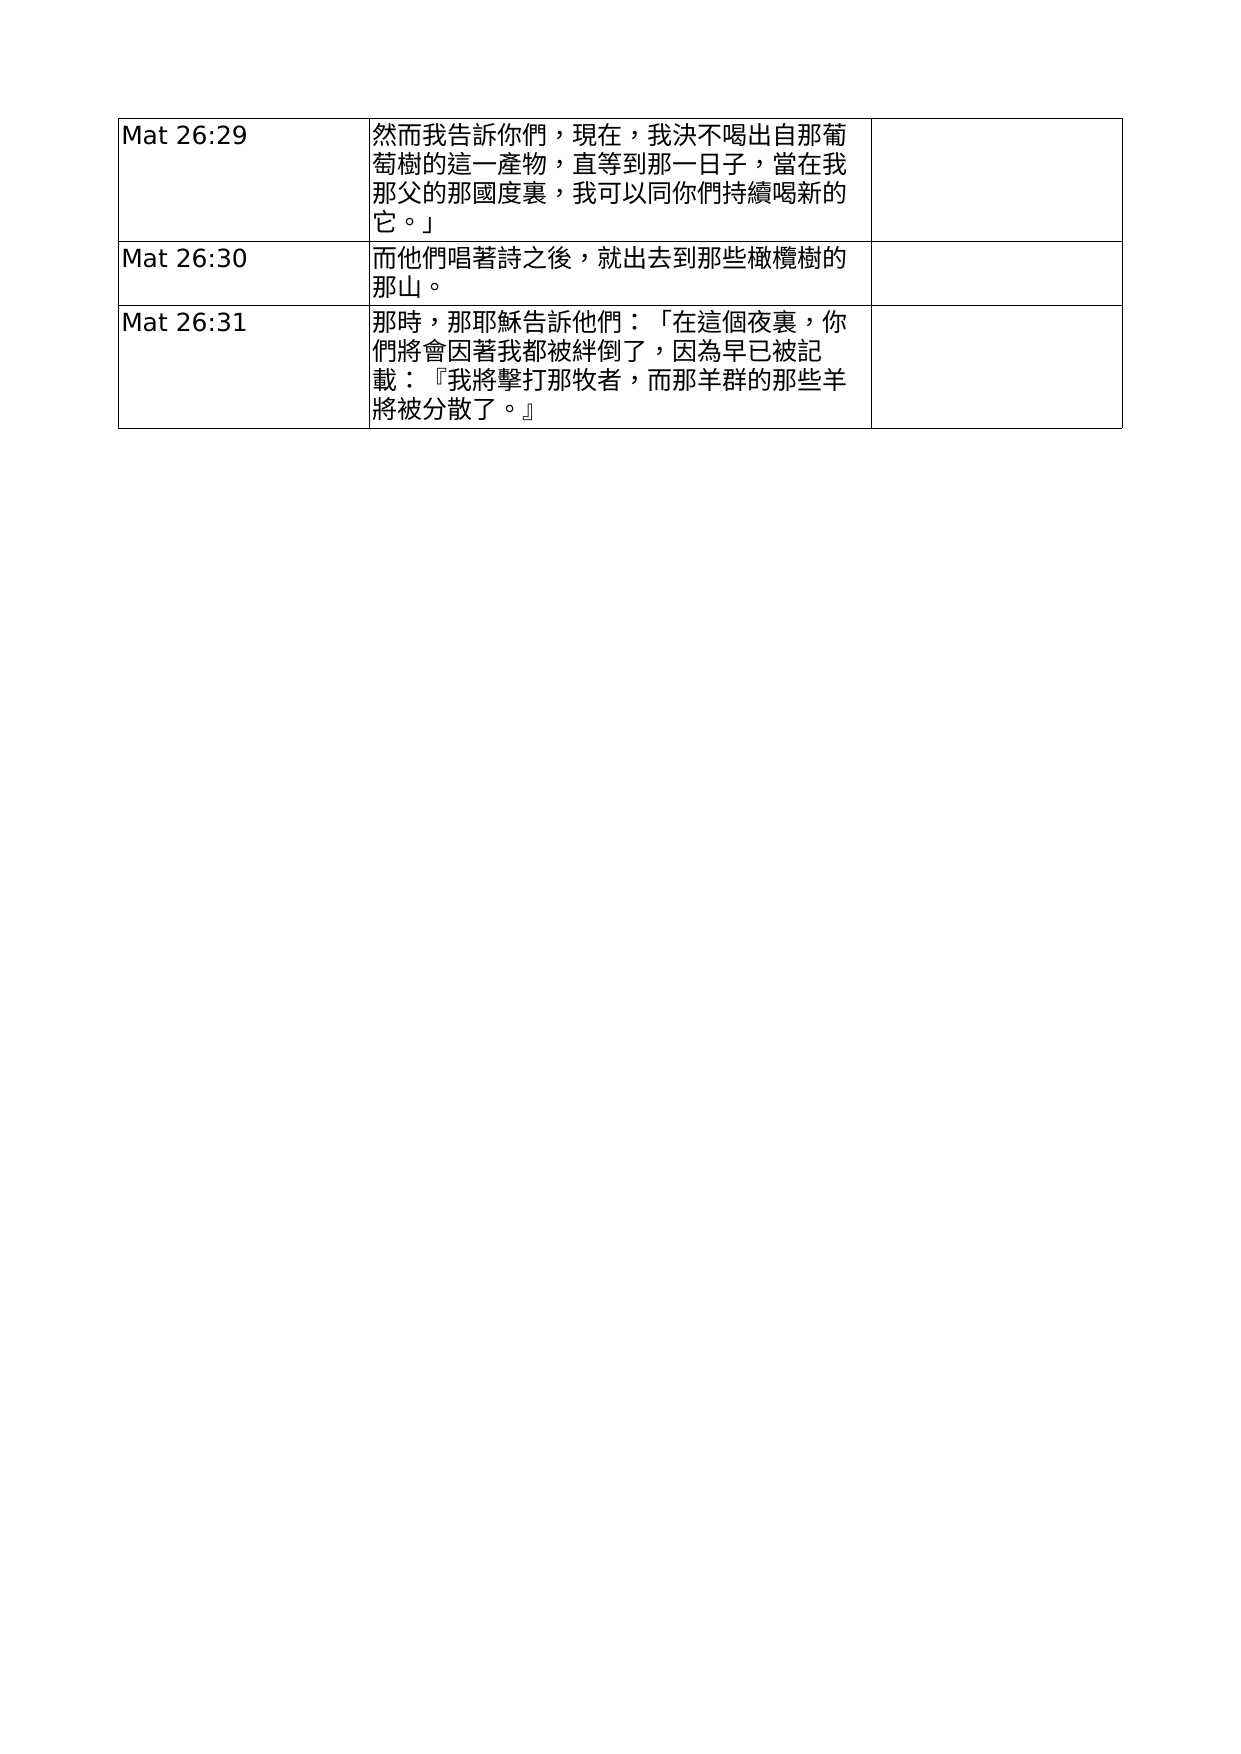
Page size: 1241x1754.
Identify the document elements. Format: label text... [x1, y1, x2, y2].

table_cell [872, 119, 1122, 241]
table_cell 然而我告訴你們，現在，我決不喝出自那葡萄樹的這一產物，直等到那一日子，當在我那父的那國度裏，我可以同你們持續喝新的它。」 [370, 119, 871, 241]
table_cell Mat 26:29 [119, 119, 369, 241]
table_cell [872, 306, 1122, 428]
table_cell Mat 26:30 [119, 242, 369, 305]
table_cell 那時，那耶穌告訴他們：「在這個夜裏，你們將會因著我都被絆倒了，因為早已被記載：『我將擊打那牧者，而那羊群的那些羊將被分散了。』 [370, 306, 871, 428]
table_cell 而他們唱著詩之後，就出去到那些橄欖樹的那山。 [370, 242, 871, 305]
table_cell Mat 26:31 [119, 306, 369, 428]
table_cell [872, 242, 1122, 305]
